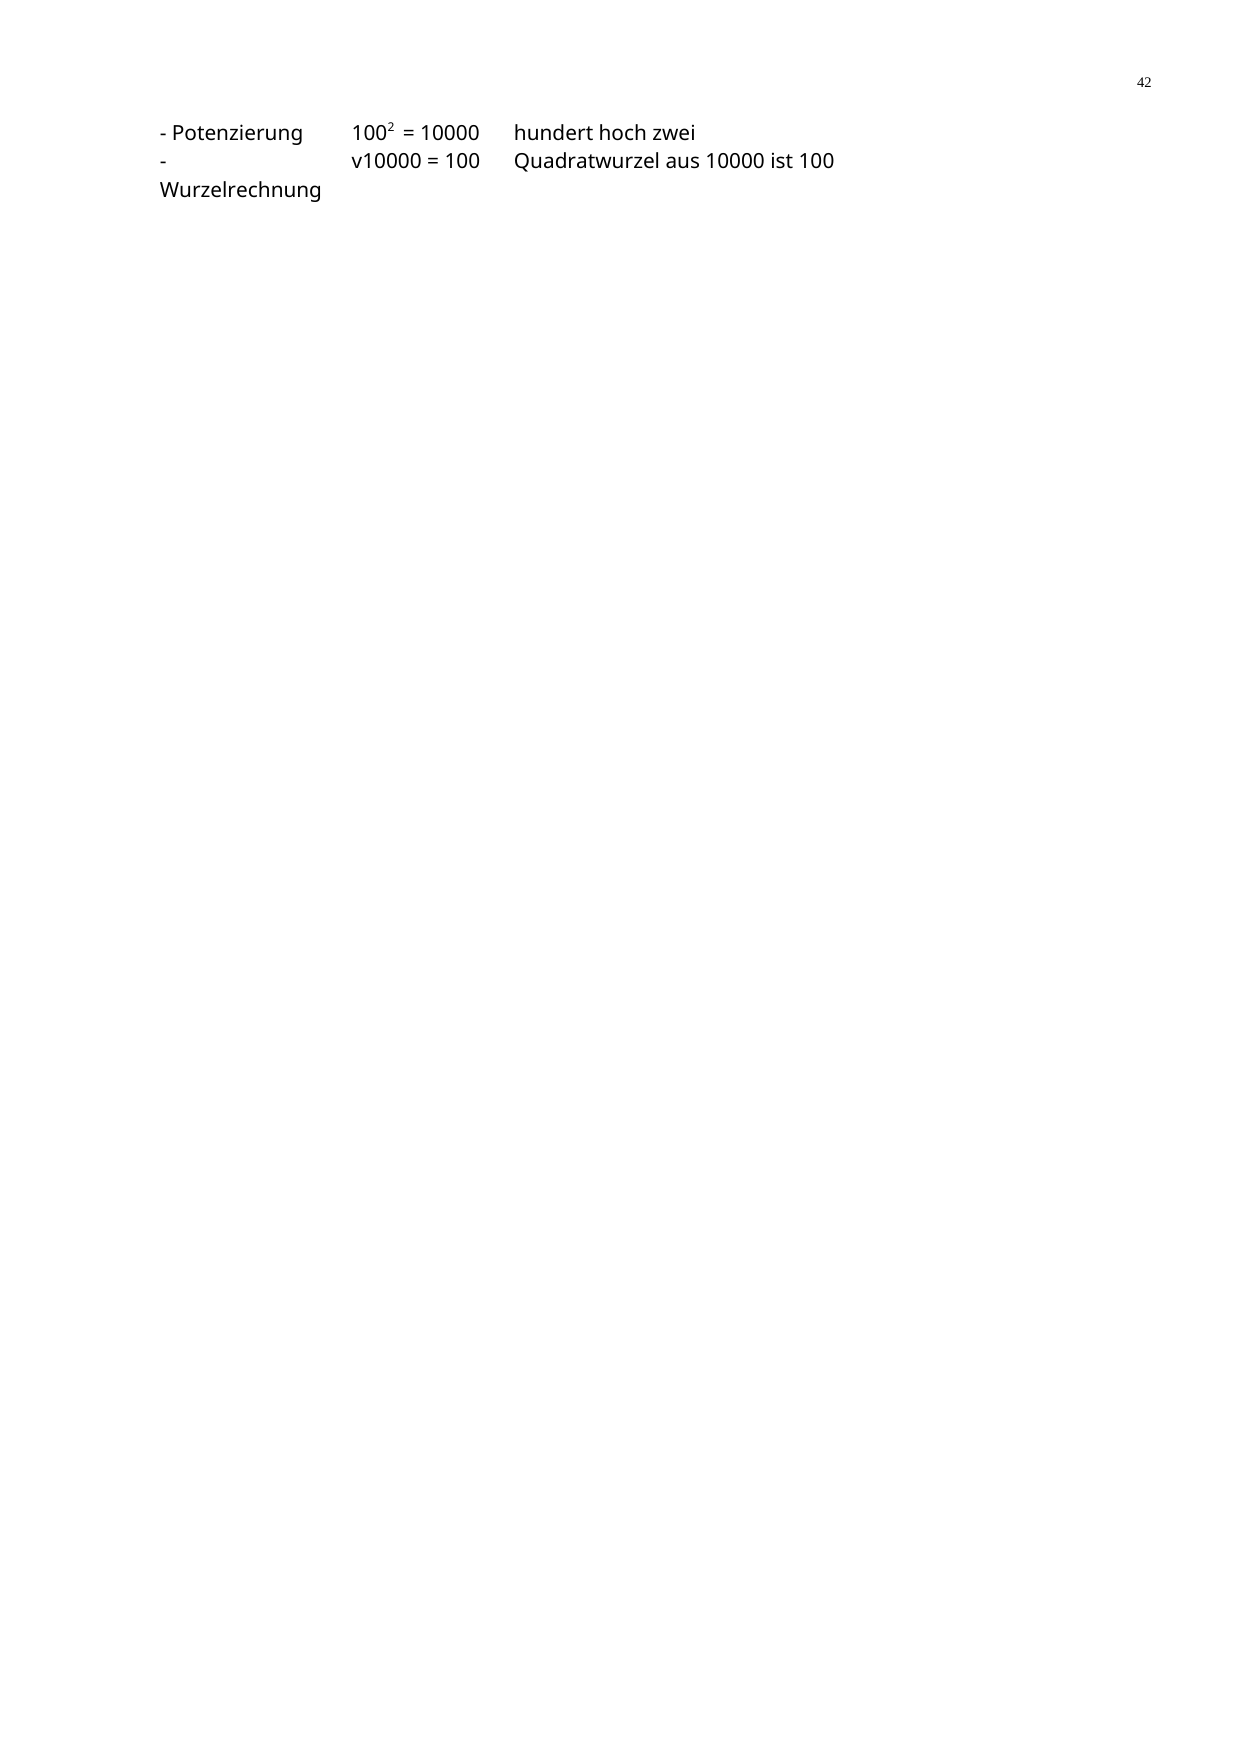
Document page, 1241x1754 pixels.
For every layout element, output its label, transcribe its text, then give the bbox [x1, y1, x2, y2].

table_cell Quadratwurzel aus 10000 ist 100 [503, 147, 1104, 203]
table_cell v10000 = 100 [340, 147, 502, 203]
table_cell - Wurzelrechnung [148, 147, 340, 203]
table_cell 1002 = 10000 [340, 118, 502, 147]
table_cell hundert hoch zwei [503, 118, 1104, 147]
table_cell - Potenzierung [148, 118, 340, 147]
